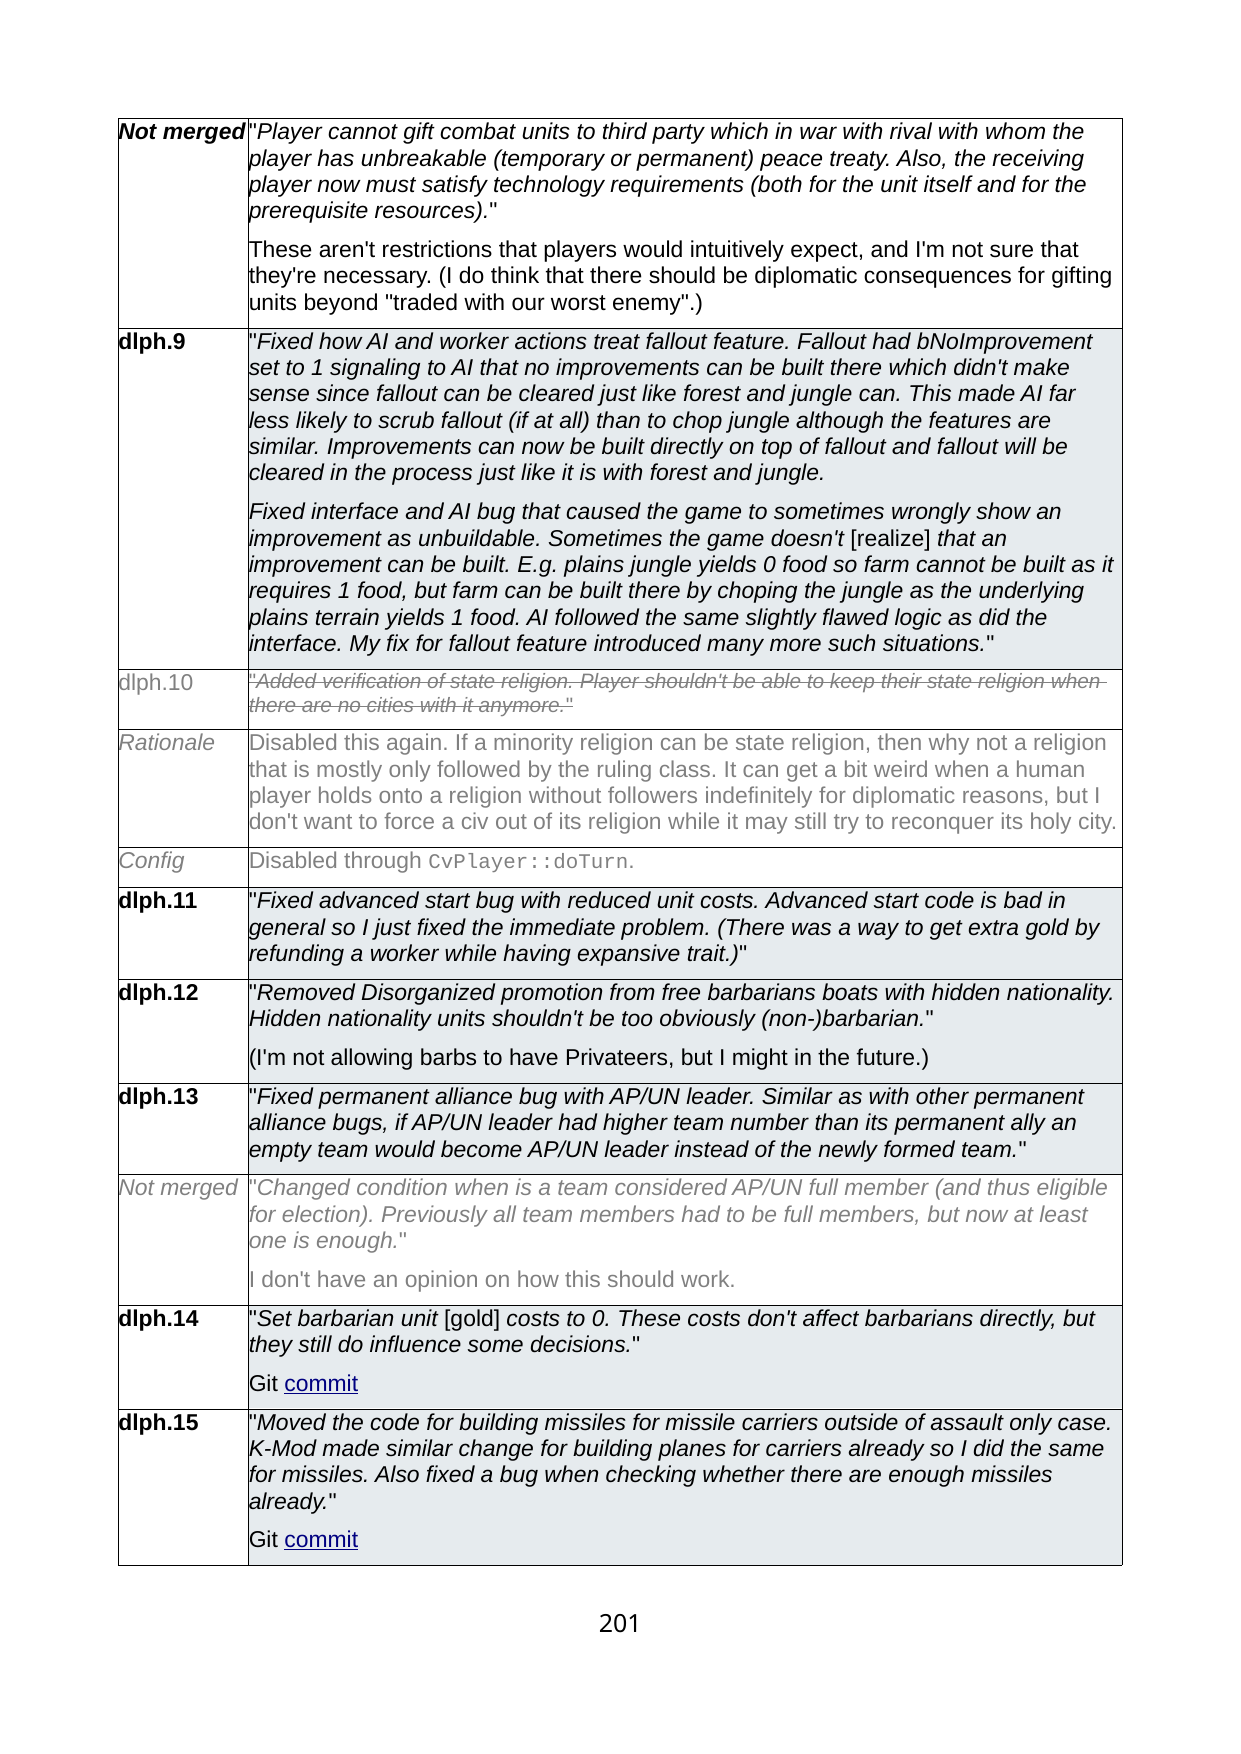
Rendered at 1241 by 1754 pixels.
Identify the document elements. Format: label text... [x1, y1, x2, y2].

table_cell "Removed Disorganized promotion from free barbarians boats with hidden nationality. Hidden nationality units shouldn't be too obviously (non-)barbarian." (I'm not allowing barbs to have Privateers, but I might in the future.) [249, 980, 1122, 1083]
table_cell "Added verification of state religion. Player shouldn't be able to keep their state religion when there are no cities with it anymore." [249, 670, 1122, 729]
table_cell "Moved the code for building missiles for missile carriers outside of assault only case. K-Mod made similar change for building planes for carriers already so I did the same for missiles. Also fixed a bug when checking whether there are enough missiles already." Git commit [249, 1410, 1122, 1565]
table_cell dlph.12 [119, 980, 248, 1083]
table_cell Not merged [119, 1175, 248, 1304]
table_cell Disabled this again. If a minority religion can be state religion, then why not a religion that is mostly only followed by the ruling class. It can get a bit weird when a human player holds onto a religion without followers indefinitely for diplomatic reasons, but I don't want to force a civ out of its religion while it may still try to reconquer its holy city. [249, 730, 1122, 847]
table_cell dlph.13 [119, 1084, 248, 1174]
table_cell "Fixed permanent alliance bug with AP/UN leader. Similar as with other permanent alliance bugs, if AP/UN leader had higher team number than its permanent ally an empty team would become AP/UN leader instead of the newly formed team." [249, 1084, 1122, 1174]
table_cell Not merged [119, 119, 248, 327]
table_cell "Changed condition when is a team considered AP/UN full member (and thus eligible for election). Previously all team members had to be full members, but now at least one is enough." I don't have an opinion on how this should work. [249, 1175, 1122, 1304]
table_cell "Fixed advanced start bug with reduced unit costs. Advanced start code is bad in general so I just fixed the immediate problem. (There was a way to get extra gold by refunding a worker while having expansive trait.)" [249, 888, 1122, 979]
table_cell dlph.11 [119, 888, 248, 979]
table_cell "Set barbarian unit [gold] costs to 0. These costs don't affect barbarians directly, but they still do influence some decisions." Git commit [249, 1306, 1122, 1408]
table_cell "Fixed how AI and worker actions treat fallout feature. Fallout had bNoImprovement set to 1 signaling to AI that no improvements can be built there which didn't make sense since fallout can be cleared just like forest and jungle can. This made AI far less likely to scrub fallout (if at all) than to chop jungle although the features are similar. Improvements can now be built directly on top of fallout and fallout will be cleared in the process just like it is with forest and jungle. Fixed interface and AI bug that caused the game to sometimes wrongly show an improvement as unbuildable. Sometimes the game doesn't [realize] that an improvement can be built. E.g. plains jungle yields 0 food so farm cannot be built as it requires 1 food, but farm can be built there by choping the jungle as the underlying plains terrain yields 1 food. AI followed the same slightly flawed logic as did the interface. My fix for fallout feature introduced many more such situations." [249, 329, 1122, 669]
table_cell dlph.10 [119, 670, 248, 729]
table_cell dlph.9 [119, 329, 248, 669]
table_cell dlph.14 [119, 1306, 248, 1408]
table_cell Config [119, 848, 248, 887]
table_cell "Player cannot gift combat units to third party which in war with rival with whom the player has unbreakable (temporary or permanent) peace treaty. Also, the receiving player now must satisfy technology requirements (both for the unit itself and for the prerequisite resources)." These aren't restrictions that players would intuitively expect, and I'm not sure that they're necessary. (I do think that there should be diplomatic consequences for gifting units beyond "traded with our worst enemy".) [249, 119, 1122, 327]
table_cell Disabled through CvPlayer::doTurn. [249, 848, 1122, 887]
table_cell Rationale [119, 730, 248, 847]
table_cell dlph.15 [119, 1410, 248, 1565]
